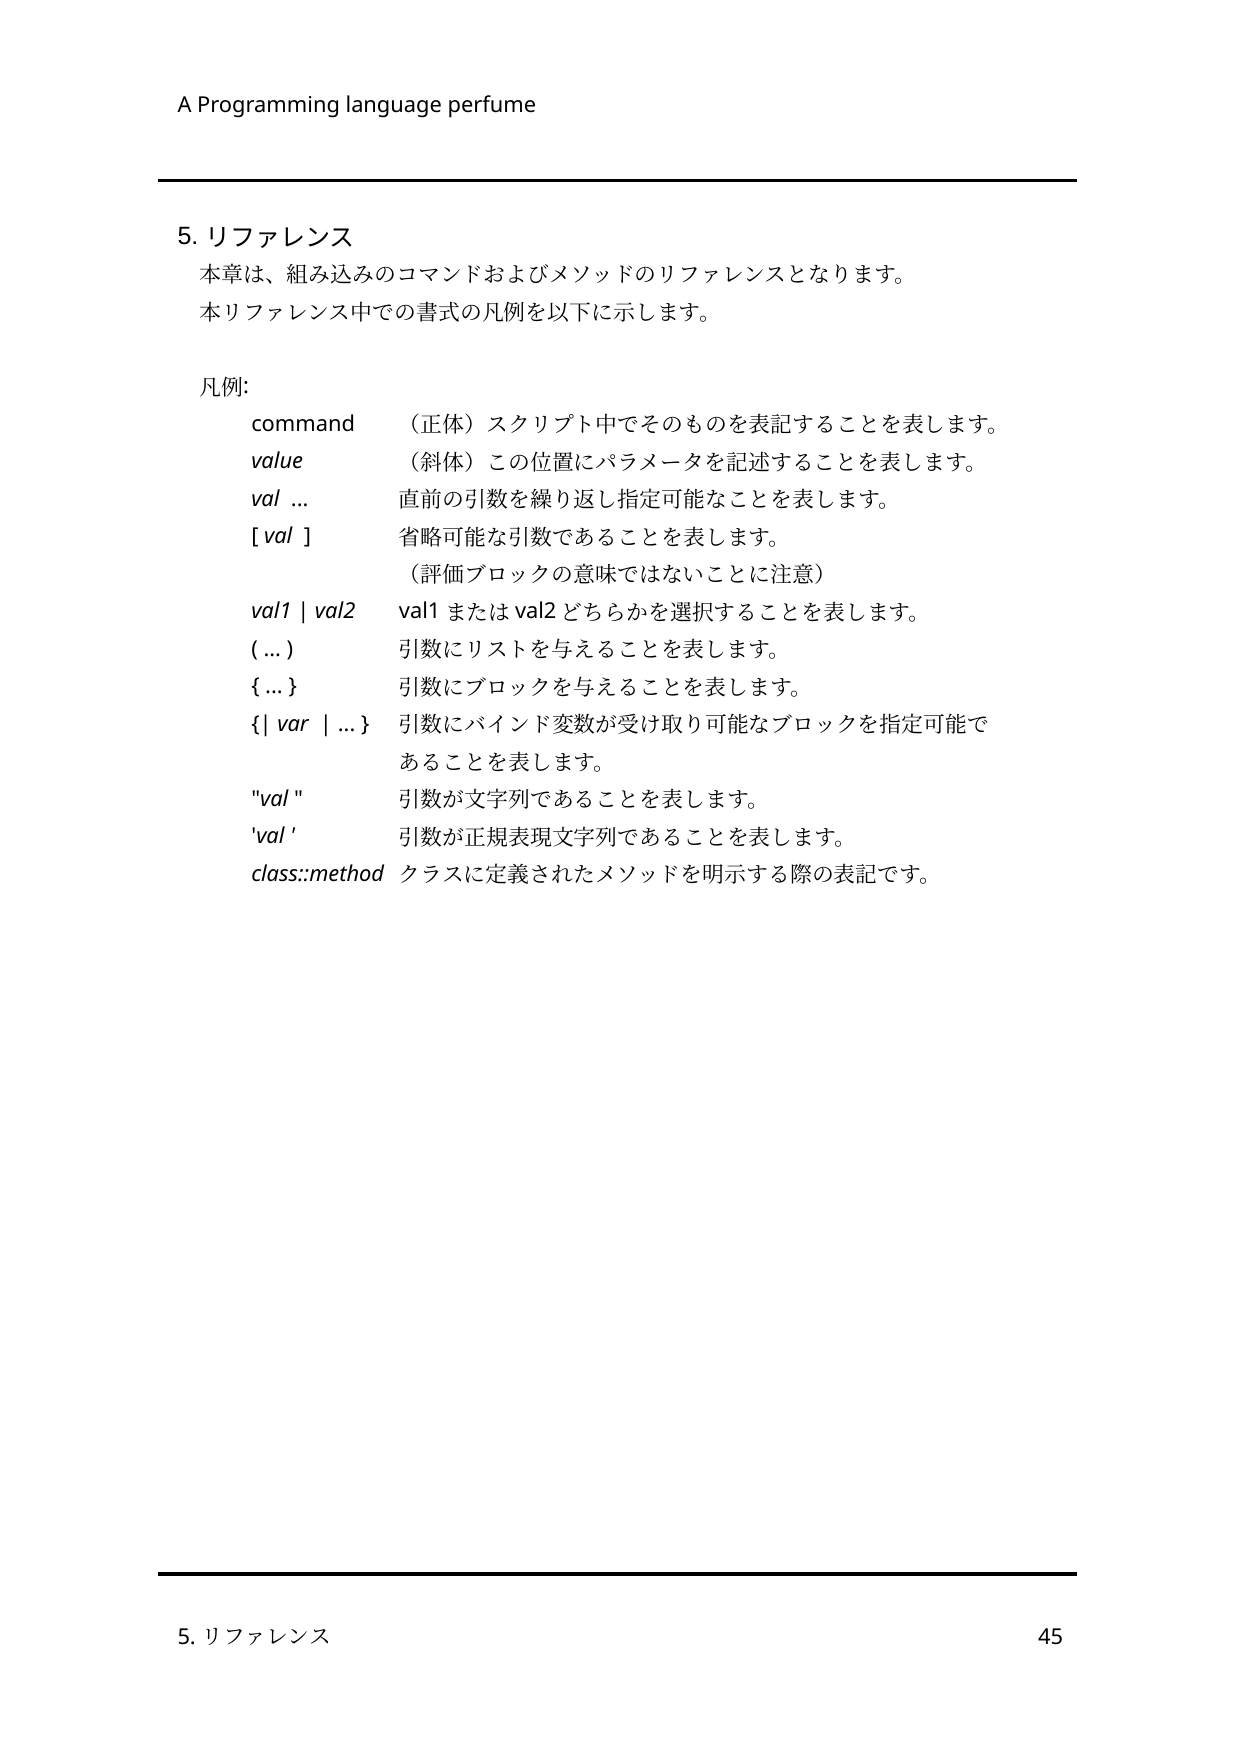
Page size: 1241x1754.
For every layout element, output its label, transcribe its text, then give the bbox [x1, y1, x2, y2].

text あることを表します。 [177, 742, 1063, 779]
text value （斜体）この位置にパラメータを記述することを表します。 [177, 442, 1063, 479]
text 'val ' 引数が正規表現文字列であることを表します。 [177, 817, 1063, 854]
text command （正体）スクリプト中でそのものを表記することを表します。 [177, 404, 1063, 442]
text ( ... ) 引数にリストを与えることを表します。 [177, 629, 1063, 667]
text 凡例: [177, 367, 1063, 404]
text 本章は、組み込みのコマンドおよびメソッドのリファレンスとなります。 [177, 254, 1063, 292]
text [ val ] 省略可能な引数であることを表します。 [177, 517, 1063, 554]
text class::method クラスに定義されたメソッドを明示する際の表記です。 [177, 854, 1063, 892]
text val1 | val2 val1またはval2どちらかを選択することを表します。 [177, 592, 1063, 629]
text "val " 引数が文字列であることを表します。 [177, 779, 1063, 817]
text （評価ブロックの意味ではないことに注意） [177, 554, 1063, 592]
subtitle 5. リファレンス [177, 217, 1063, 254]
text 本リファレンス中での書式の凡例を以下に示します。 [177, 292, 1063, 329]
text val ... 直前の引数を繰り返し指定可能なことを表します。 [177, 479, 1063, 517]
text { ... } 引数にブロックを与えることを表します。 [177, 667, 1063, 704]
text {| var | ... } 引数にバインド変数が受け取り可能なブロックを指定可能で [177, 704, 1063, 742]
